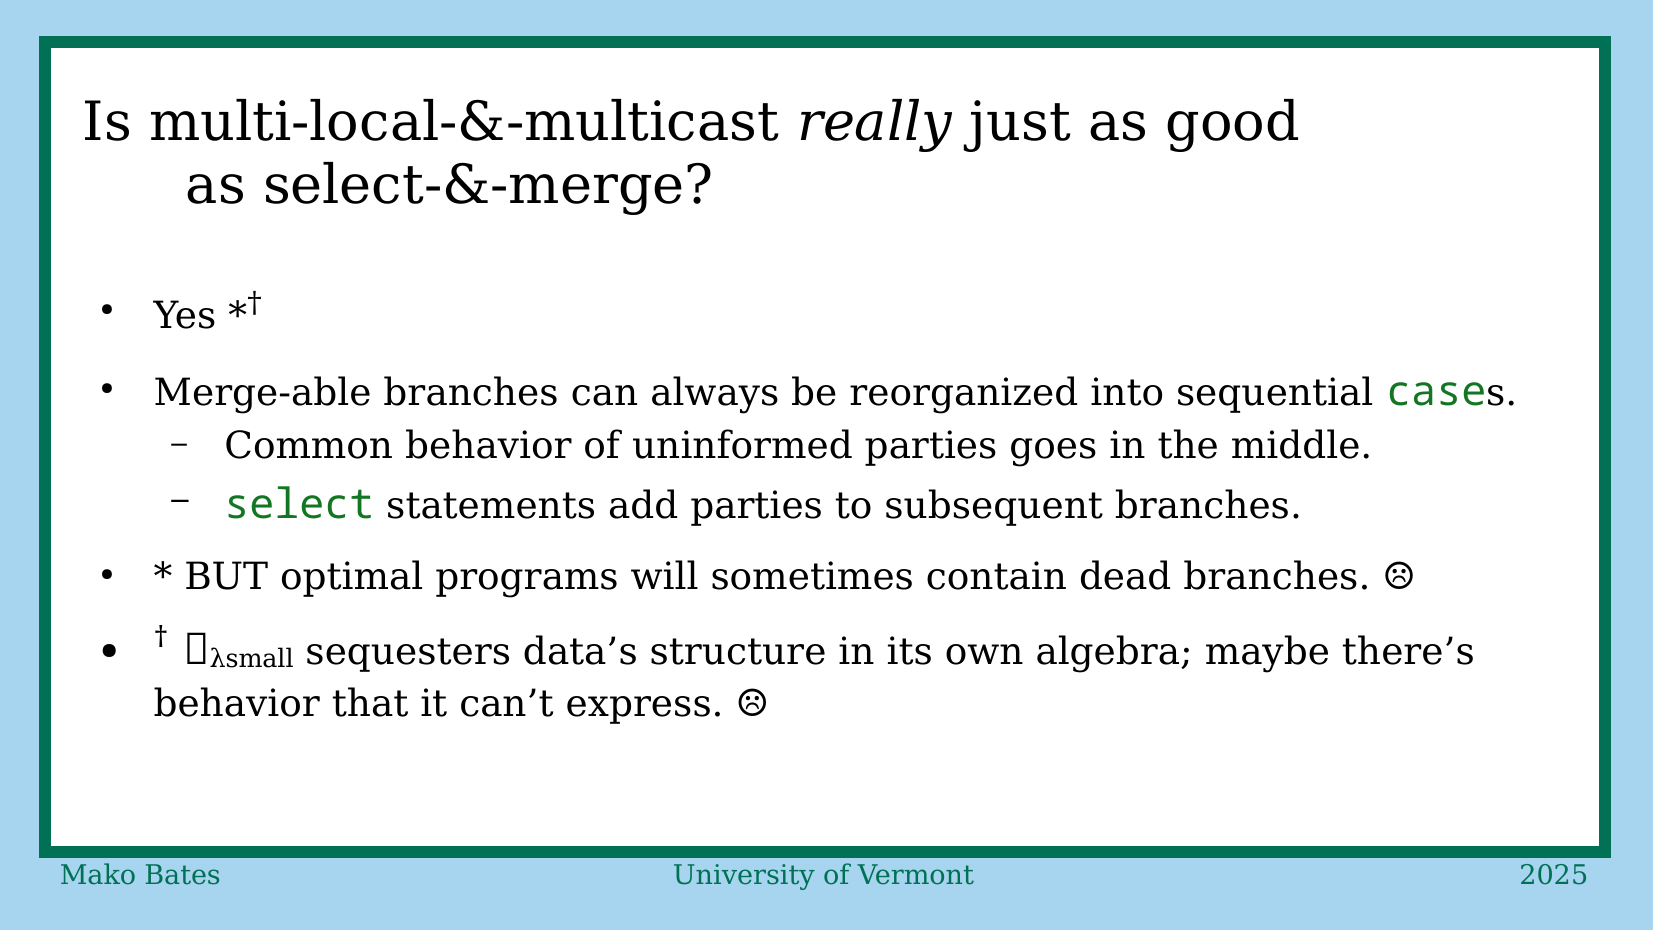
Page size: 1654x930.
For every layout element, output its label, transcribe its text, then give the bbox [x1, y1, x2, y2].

list Yes *† Merge-able branches can always be reorganized into sequential cases. Common behavior of uninformed parties goes in the middle. select statements add parties to subsequent branches. * BUT optimal programs will sometimes contain dead branches. ☹ † 𐤄λsmall sequesters data’s structure in its own algebra; maybe there’s behavior that it can’t express. ☹ [82, 217, 1571, 840]
text_box [687, 864, 691, 877]
title Is multi-local-&-multicast really just as good as select-&-merge? [82, 89, 1571, 217]
